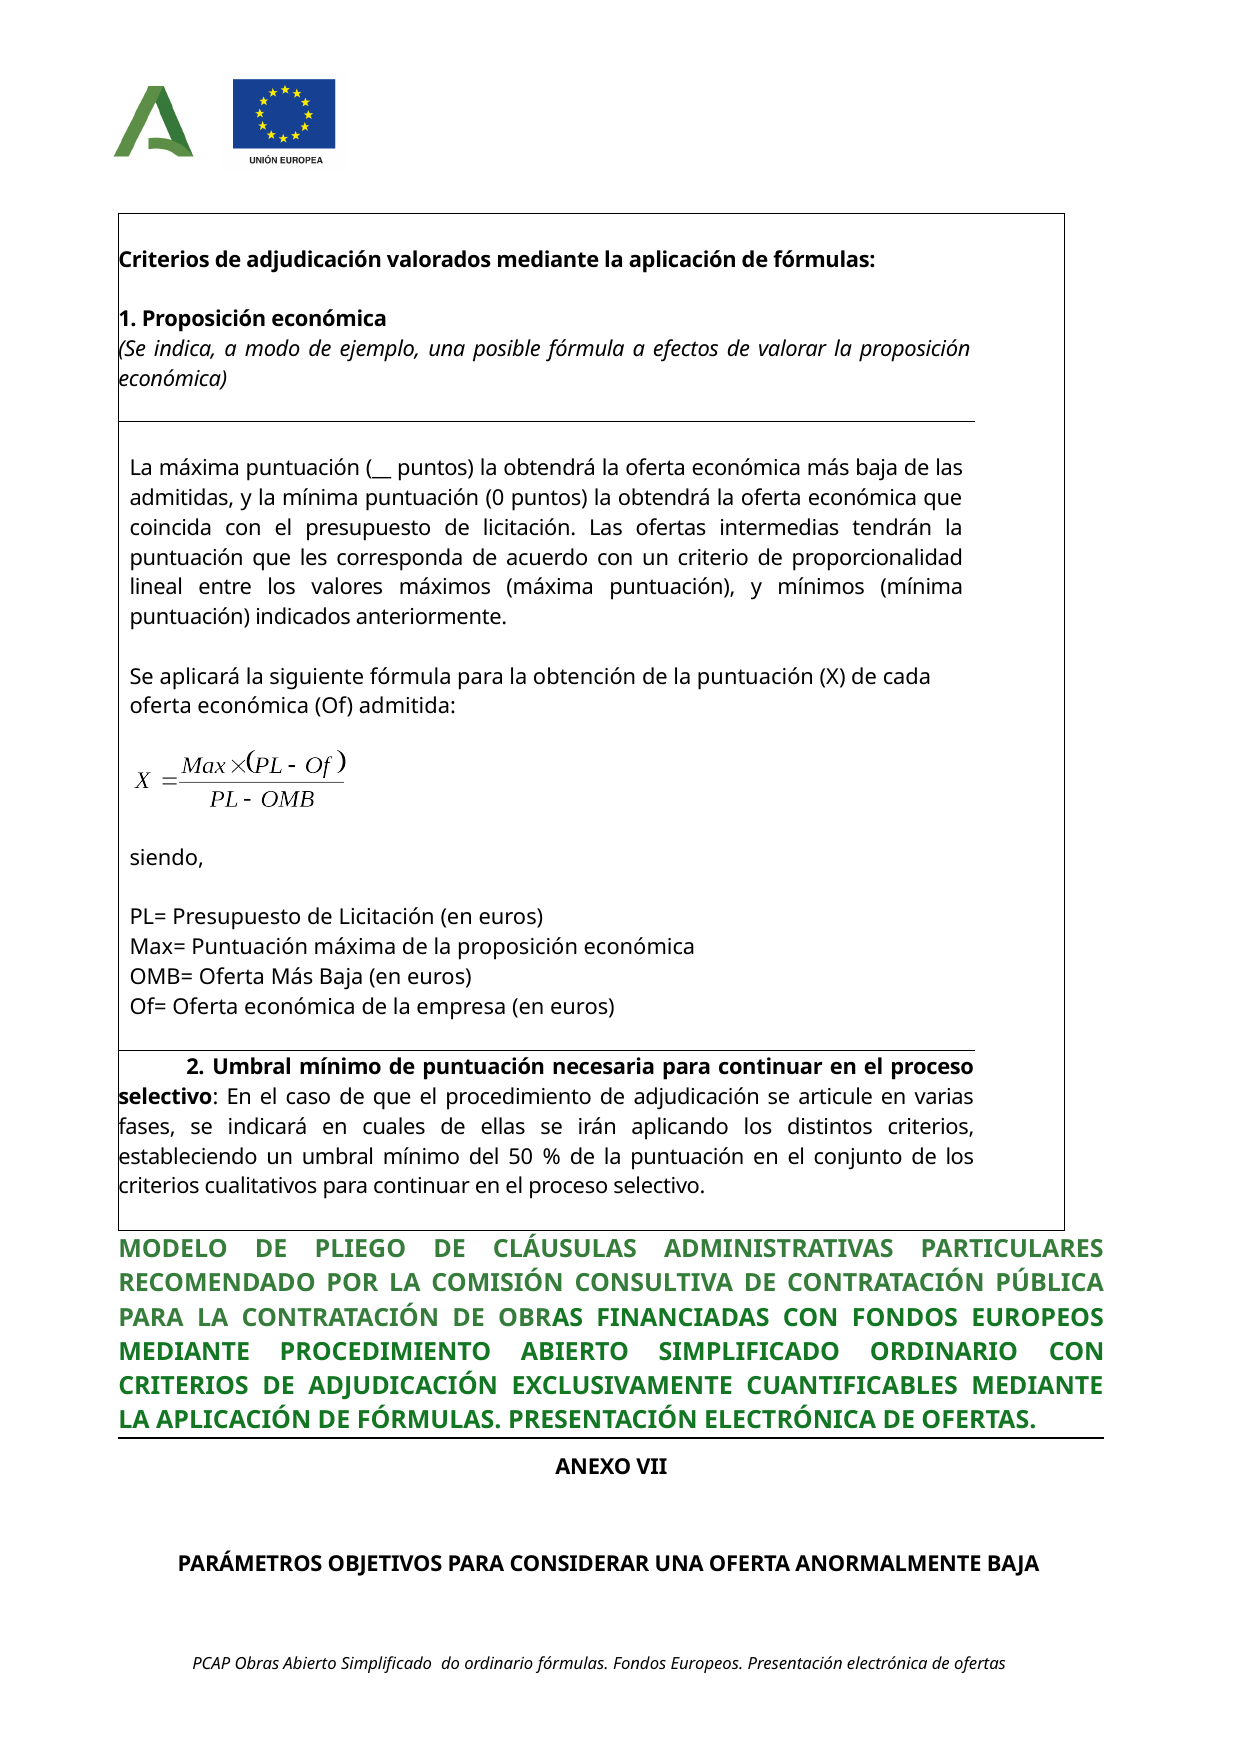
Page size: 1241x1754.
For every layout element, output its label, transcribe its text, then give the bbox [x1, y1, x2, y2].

picture [109, 81, 198, 161]
table_cell La máxima puntuación (__ puntos) la obtendrá la oferta económica más baja de las admitidas, y la mínima puntuación (0 puntos) la obtendrá la oferta económica que coincida con el presupuesto de licitación. Las ofertas intermedias tendrán la puntuación que les corresponda de acuerdo con un criterio de proporcionalidad lineal entre los valores máximos (máxima puntuación), y mínimos (mínima puntuación) indicados anteriormente. Se aplicará la siguiente fórmula para la obtención de la puntuación (X) de cada oferta económica (Of) admitida: [119, 452, 974, 720]
text PARÁMETROS OBJETIVOS PARA CONSIDERAR UNA OFERTA ANORMALMENTE BAJA [118, 1548, 1104, 1577]
text ANEXO VII [118, 1451, 1104, 1481]
table_header Criterios de adjudicación valorados mediante la aplicación de fórmulas: 1. Proposición económica (Se indica, a modo de ejemplo, una posible fórmula a efectos de valorar la proposición económica) [119, 214, 974, 421]
table_header 2. Umbral mínimo de puntuación necesaria para continuar en el proceso selectivo: En el caso de que el procedimiento de adjudicación se articule en varias fases, se indicará en cuales de ellas se irán aplicando los distintos criterios, estableciendo un umbral mínimo del 50 % de la puntuación en el conjunto de los criterios cualitativos para continuar en el proceso selectivo. [119, 1051, 974, 1230]
table_header [975, 214, 1018, 1230]
table_header [1018, 214, 1064, 1230]
table_cell siendo, PL= Presupuesto de Licitación (en euros) Max= Puntuación máxima de la proposición económica OMB= Oferta Más Baja (en euros) Of= Oferta económica de la empresa (en euros) [119, 720, 974, 1050]
table_header [697, 422, 974, 452]
list MODELO DE PLIEGO DE CLÁUSULAS ADMINISTRATIVAS PARTICULARES RECOMENDADO POR LA COMISIÓN CONSULTIVA DE CONTRATACIÓN PÚBLICA PARA LA CONTRATACIÓN DE OBRAS FINANCIADAS CON FONDOS EUROPEOS MEDIANTE PROCEDIMIENTO ABIERTO SIMPLIFICADO ORDINARIO CON CRITERIOS DE ADJUDICACIÓN EXCLUSIVAMENTE CUANTIFICABLES MEDIANTE LA APLICACIÓN DE FÓRMULAS. PRESENTACIÓN ELECTRÓNICA DE OFERTAS. [118, 1231, 1104, 1437]
picture [221, 73, 347, 171]
table_header [119, 422, 697, 452]
